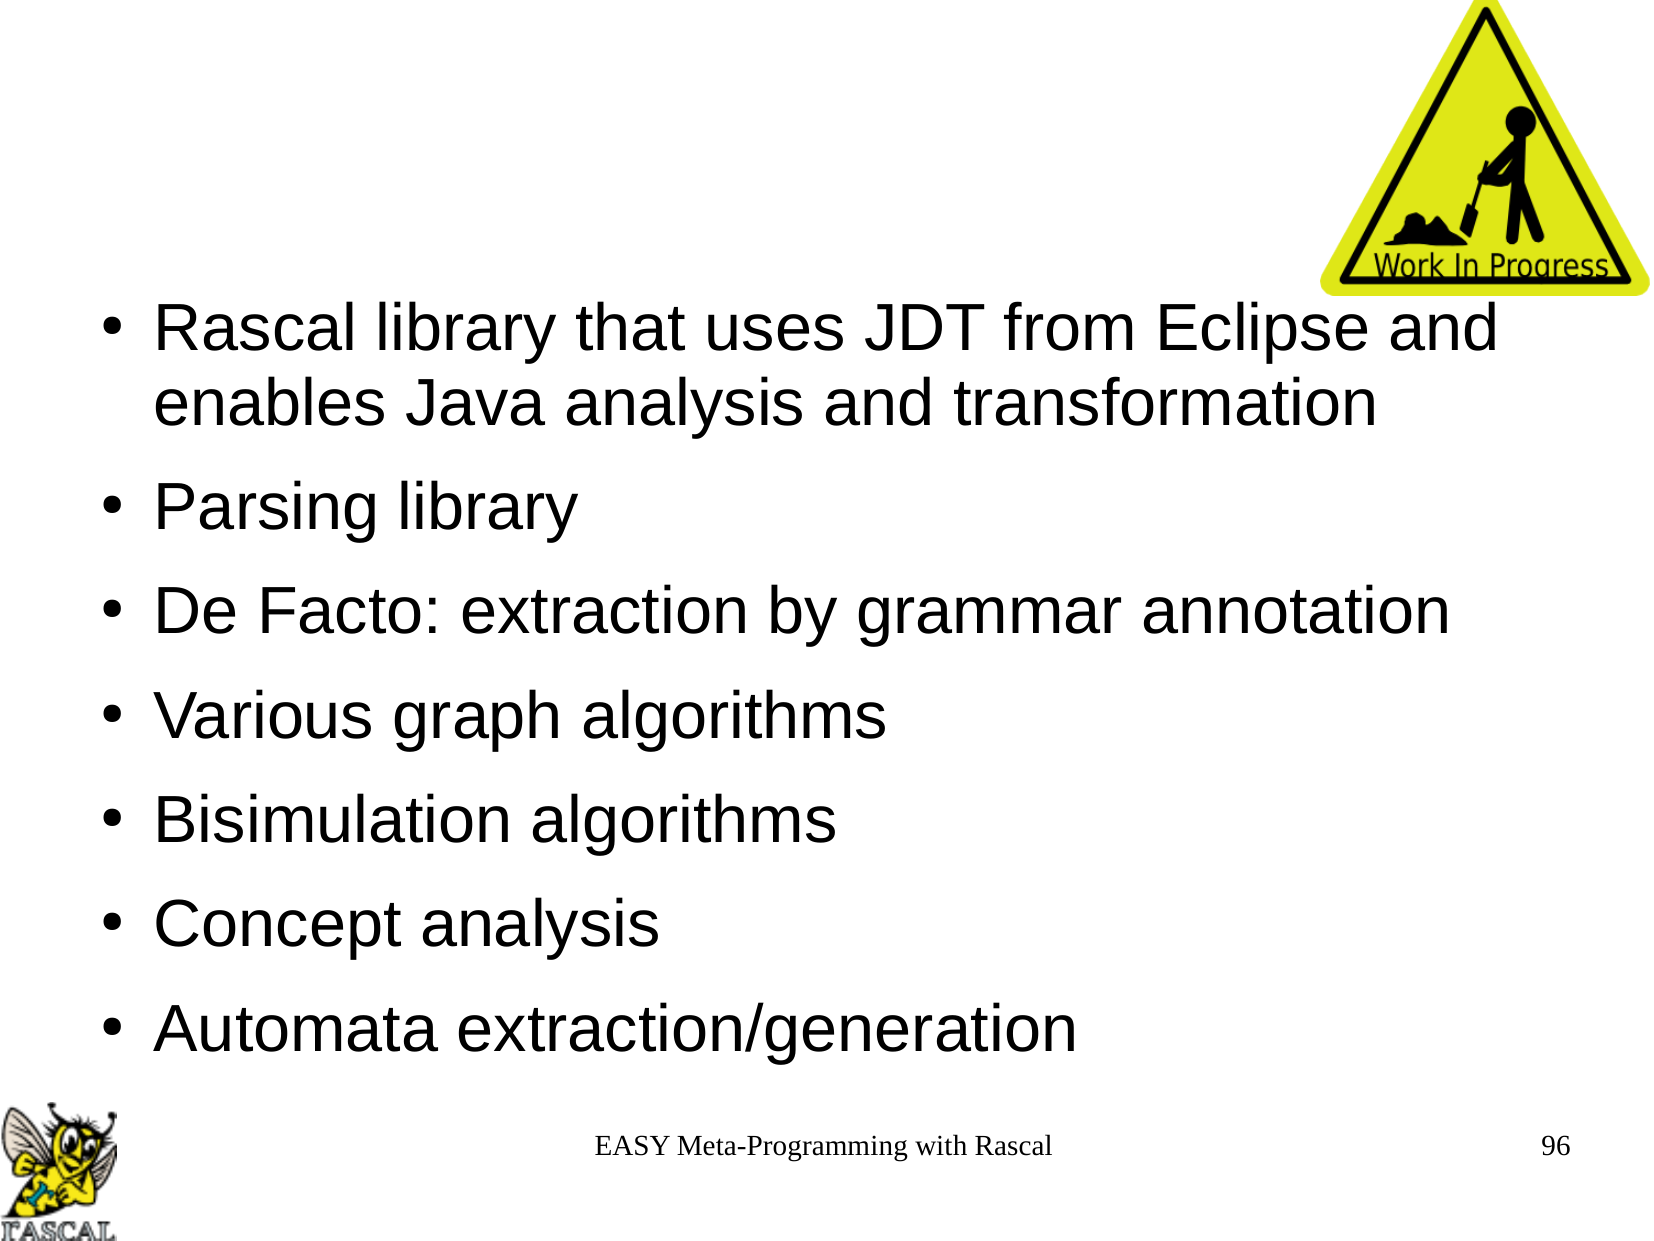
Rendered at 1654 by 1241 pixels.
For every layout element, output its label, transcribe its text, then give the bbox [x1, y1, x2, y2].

list Rascal library that uses JDT from Eclipse and enables Java analysis and transformation Parsing library De Facto: extraction by grammar annotation Various graph algorithms Bisimulation algorithms Concept analysis Automata extraction/generation [82, 290, 1571, 1109]
picture [1320, 0, 1650, 296]
picture [0, 1102, 117, 1241]
